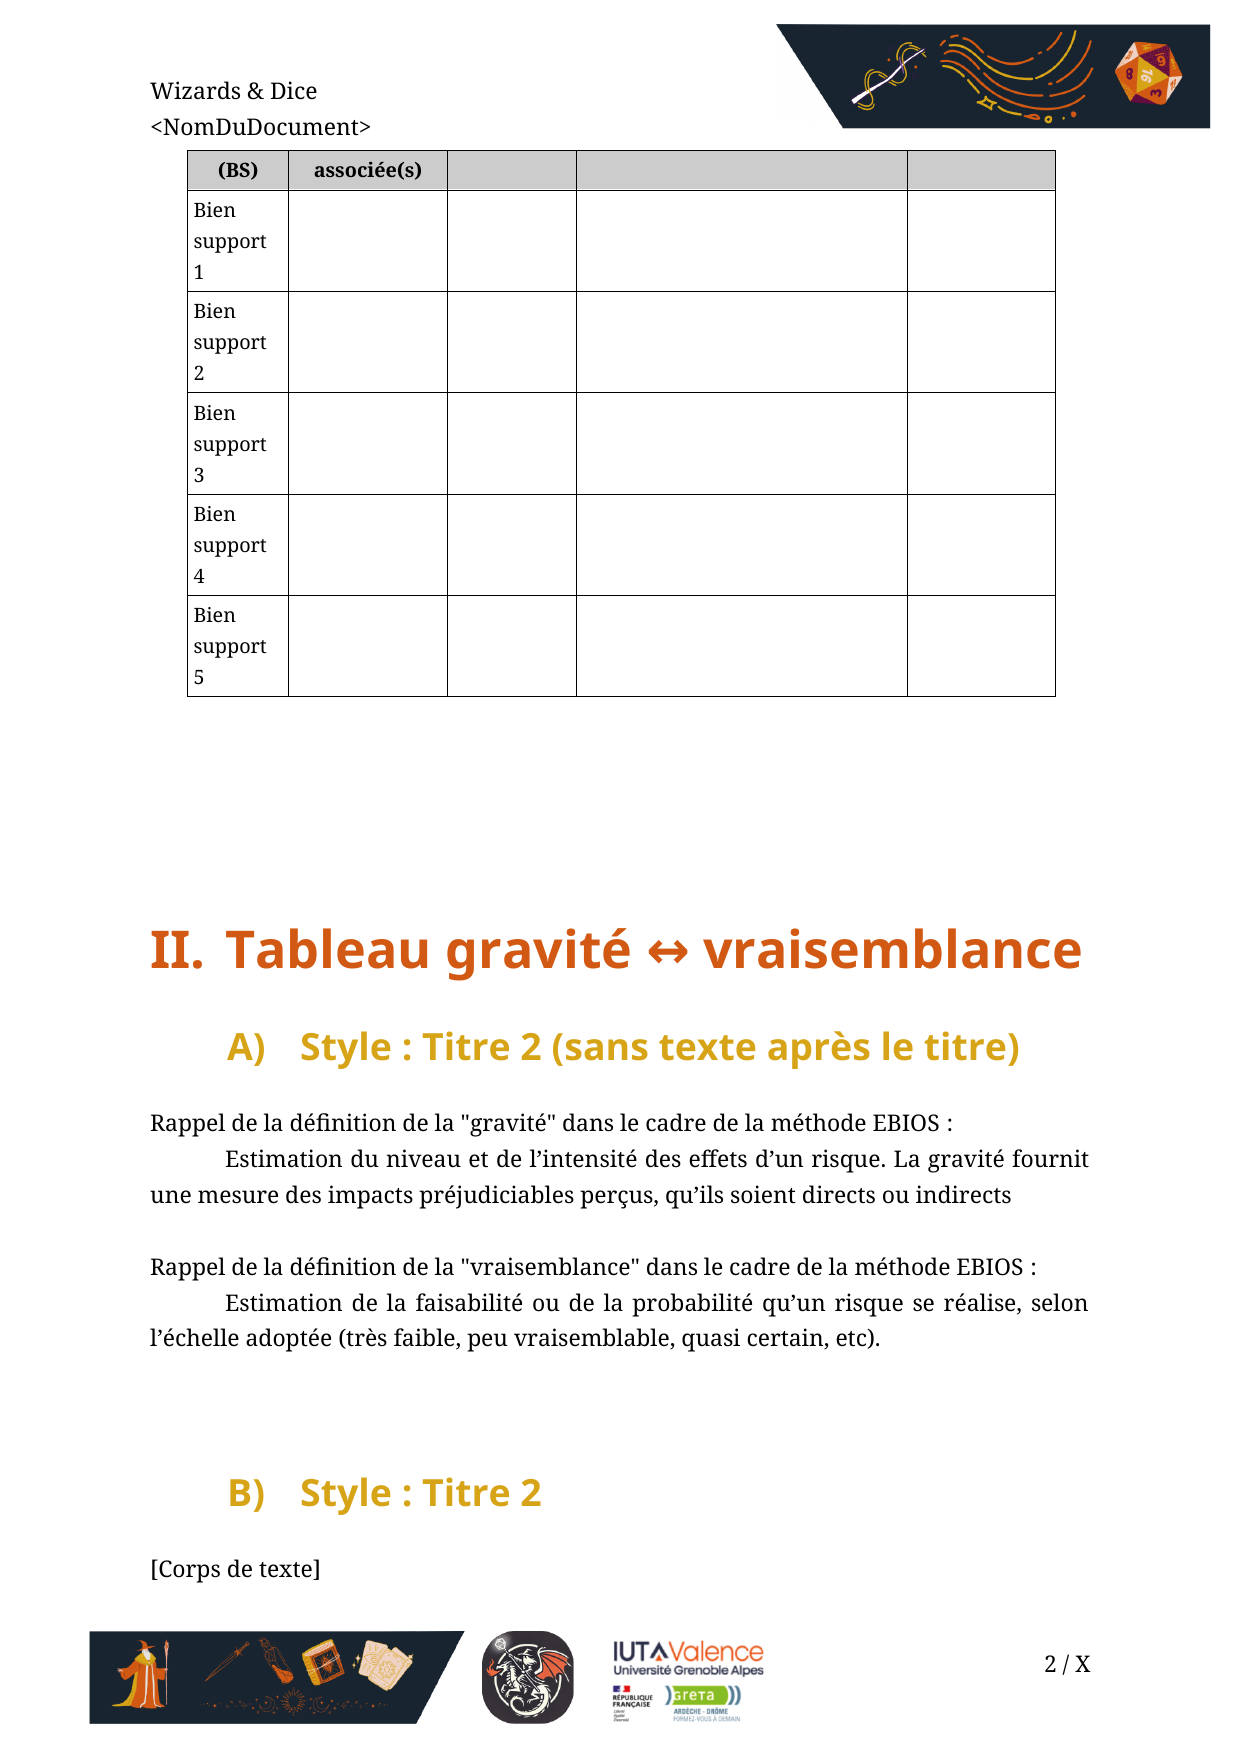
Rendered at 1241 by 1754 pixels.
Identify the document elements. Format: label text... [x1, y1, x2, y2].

table_cell [289, 596, 447, 696]
table_cell [448, 495, 576, 595]
table_header [908, 151, 1055, 189]
table_cell [577, 495, 907, 595]
table_cell Bien support 5 [188, 596, 288, 696]
table_cell [908, 292, 1055, 392]
table_cell [289, 393, 447, 493]
table_cell [577, 596, 907, 696]
subtitle Style : Titre 2 [227, 1466, 1090, 1517]
table_cell [908, 191, 1055, 291]
table_header [448, 151, 576, 189]
table_cell [577, 292, 907, 392]
table_cell [289, 292, 447, 392]
table_cell [289, 495, 447, 595]
picture [81, 1620, 788, 1733]
table_header [577, 151, 907, 189]
table_cell [577, 393, 907, 493]
table_header associée(s) [289, 151, 447, 189]
picture [771, 21, 1218, 131]
table_cell [577, 191, 907, 291]
table_cell [289, 191, 447, 291]
table_cell Bien support 3 [188, 393, 288, 493]
table_cell [448, 596, 576, 696]
table_cell [448, 191, 576, 291]
text [Corps de texte] [150, 1553, 1090, 1584]
table_cell Bien support 4 [188, 495, 288, 595]
table_header (BS) [188, 151, 288, 189]
subtitle Style : Titre 2 (sans texte après le titre) [227, 1020, 1090, 1071]
table_cell [908, 393, 1055, 493]
text Rappel de la définition de la "gravité" dans le cadre de la méthode EBIOS : [150, 1107, 1090, 1138]
text Rappel de la définition de la "vraisemblance" dans le cadre de la méthode EBIOS : [150, 1251, 1090, 1282]
table_cell [908, 495, 1055, 595]
table_cell Bien support 2 [188, 292, 288, 392]
text Estimation de la faisabilité ou de la probabilité qu’un risque se réalise, selon l’échelle adoptée (très faible, peu vraisemblable, quasi certain, etc). [150, 1286, 1090, 1354]
table_cell [448, 292, 576, 392]
subtitle Tableau gravité ↔ vraisemblance [150, 913, 1090, 984]
table_cell Bien support 1 [188, 191, 288, 291]
table_cell [448, 393, 576, 493]
table_cell [908, 596, 1055, 696]
text Estimation du niveau et de l’intensité des effets d’un risque. La gravité fournit une mesure des impacts préjudiciables perçus, qu’ils soient directs ou indirects [150, 1143, 1090, 1210]
